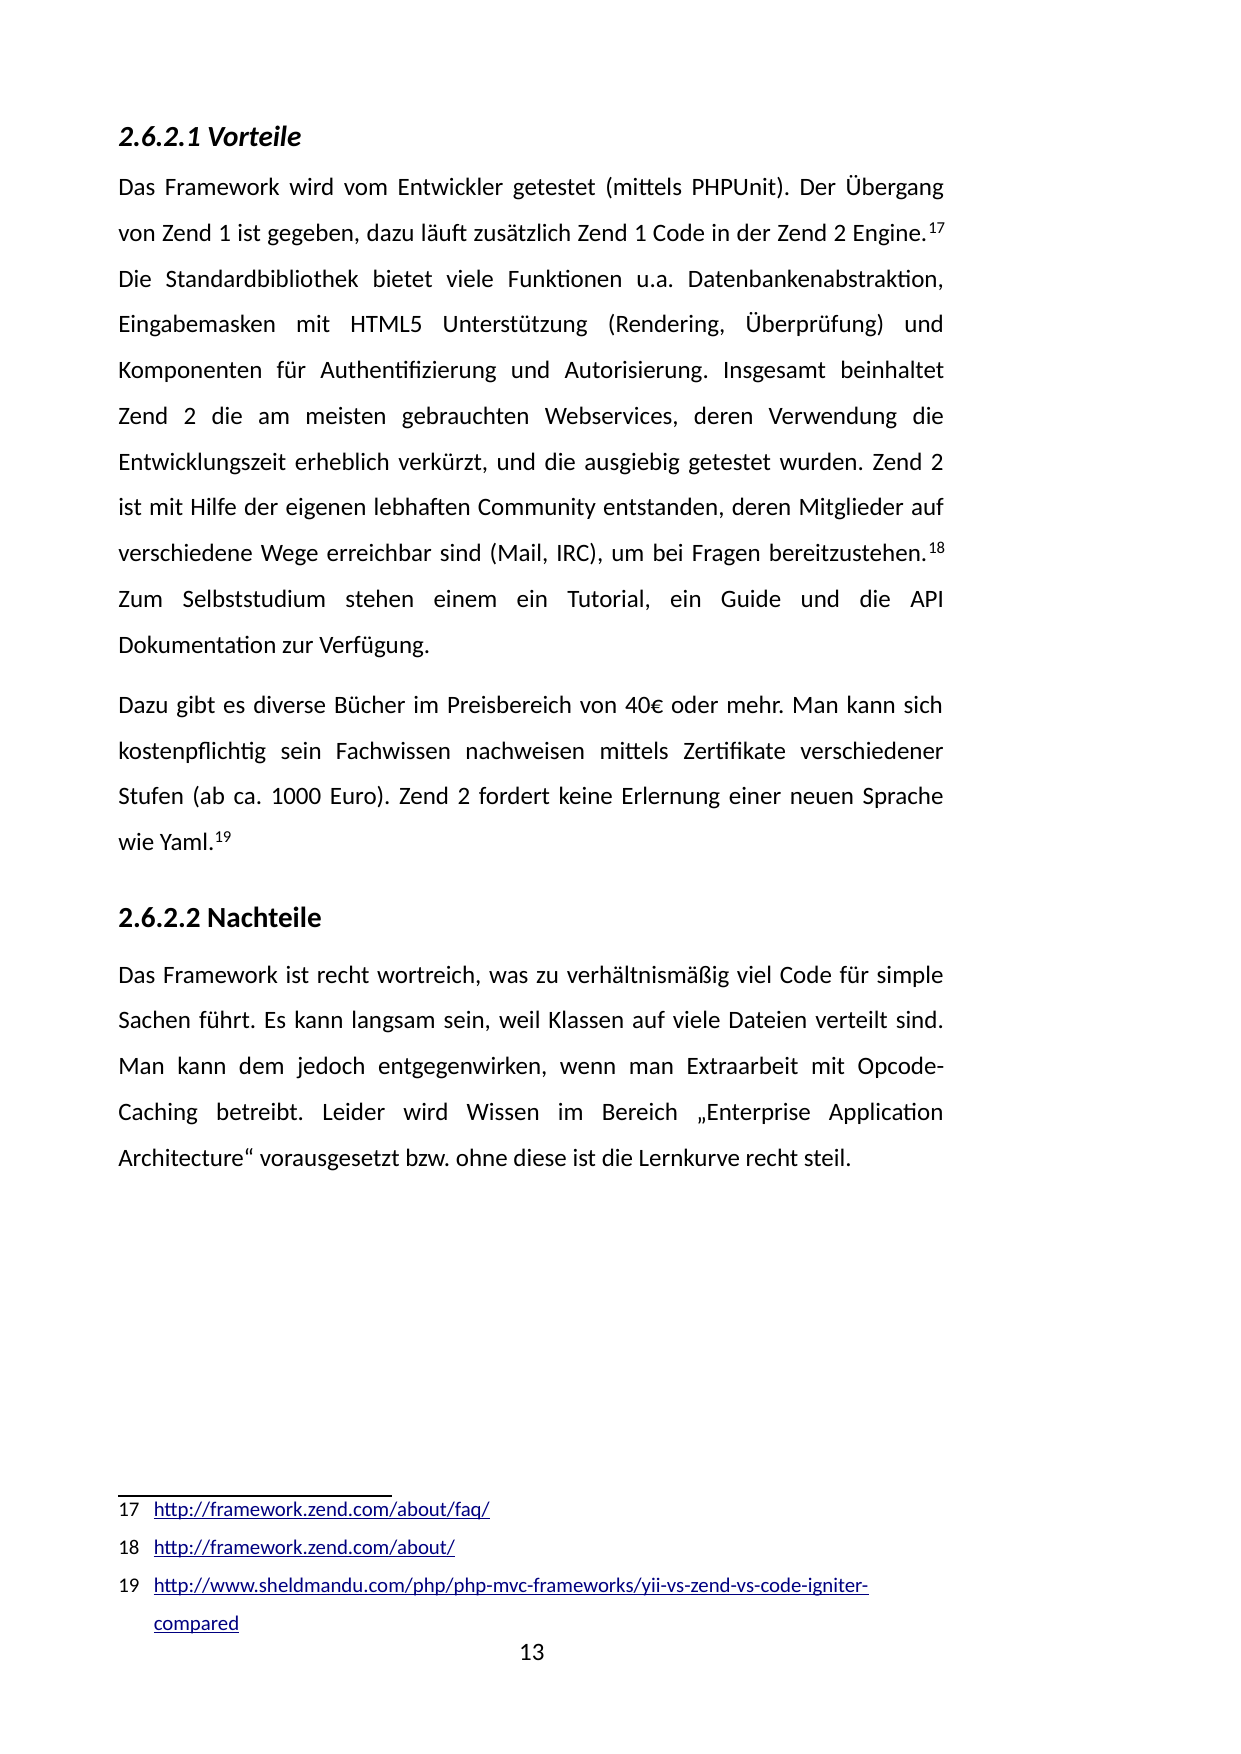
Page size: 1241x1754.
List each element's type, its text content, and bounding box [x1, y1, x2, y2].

text http://www.sheldmandu.com/php/php-mvc-frameworks/yii-vs-zend-vs-code-igniter-compared [118, 1572, 945, 1636]
text Dazu gibt es diverse Bücher im Preisbereich von 40€ oder mehr. Man kann sich kostenpflichtig sein Fachwissen nachweisen mittels Zertifikate verschiedener Stufen (ab ca. 1000 Euro). Zend 2 fordert keine Erlernung einer neuen Sprache wie Yaml. [118, 689, 945, 857]
text Das Framework wird vom Entwickler getestet (mittels PHPUnit). Der Übergang von Zend 1 ist gegeben, dazu läuft zusätzlich Zend 1 Code in der Zend 2 Engine. Die Standardbibliothek bietet viele Funktionen u.a. Datenbankenabstraktion, Eingabemasken mit HTML5 Unterstützung (Rendering, Überprüfung) und Komponenten für Authentifizierung und Autorisierung. Insgesamt beinhaltet Zend 2 die am meisten gebrauchten Webservices, deren Verwendung die Entwicklungszeit erheblich verkürzt, und die ausgiebig getestet wurden. Zend 2 ist mit Hilfe der eigenen lebhaften Community entstanden, deren Mitglieder auf verschiedene Wege erreichbar sind (Mail, IRC), um bei Fragen bereitzustehen. Zum Selbststudium stehen einem ein Tutorial, ein Guide und die API Dokumentation zur Verfügung. [118, 171, 945, 659]
subtitle 2.6.2.2 Nachteile [118, 899, 945, 935]
text http://framework.zend.com/about/ [118, 1534, 945, 1559]
text http://framework.zend.com/about/faq/ [118, 1496, 945, 1521]
text Das Framework ist recht wortreich, was zu verhältnismäßig viel Code für simple Sachen führt. Es kann langsam sein, weil Klassen auf viele Dateien verteilt sind. Man kann dem jedoch entgegenwirken, wenn man Extraarbeit mit Opcode-Caching betreibt. Leider wird Wissen im Bereich „Enterprise Application Architecture“ vorausgesetzt bzw. ohne diese ist die Lernkurve recht steil. [118, 959, 945, 1172]
subtitle 2.6.2.1 Vorteile [118, 118, 945, 154]
